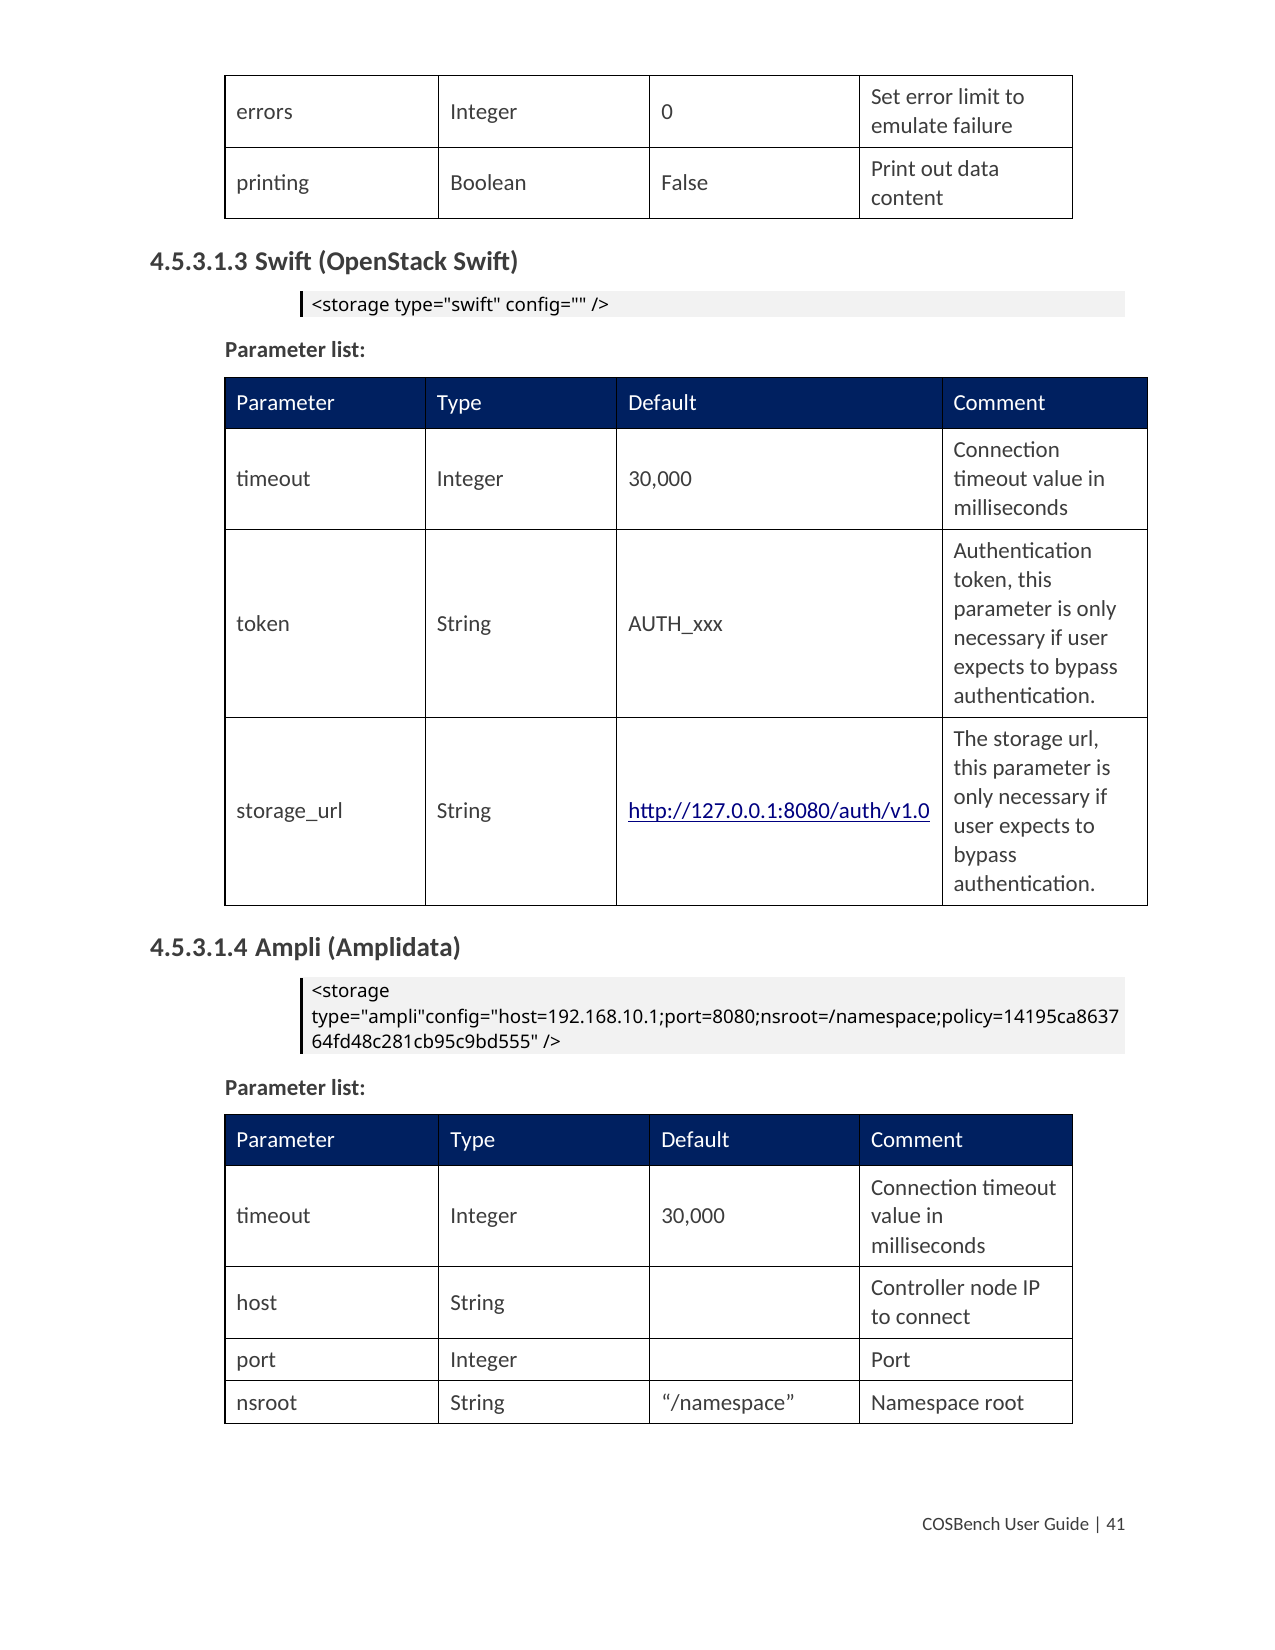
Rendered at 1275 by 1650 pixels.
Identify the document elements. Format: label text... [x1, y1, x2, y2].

table_cell Integer [426, 429, 616, 529]
table_header Default [617, 378, 942, 428]
table_cell Connection timeout value in milliseconds [860, 1166, 1072, 1266]
table_header Type [426, 378, 616, 428]
table_cell String [426, 718, 616, 904]
table_cell String [439, 1267, 649, 1338]
table_cell Controller node IP to connect [860, 1267, 1072, 1338]
text <storage type="ampli"config="host=192.168.10.1;port=8080;nsroot=/namespace;policy=14195ca863764fd48c281cb95c9bd555" /> [300, 977, 1125, 1054]
table_cell 30,000 [650, 1166, 859, 1266]
table_cell [650, 1339, 859, 1380]
subtitle Swift (OpenStack Swift) [150, 244, 1125, 277]
table_cell String [439, 1381, 649, 1423]
table_cell timeout [226, 429, 425, 529]
table_cell host [226, 1267, 438, 1338]
table_header Comment [860, 1115, 1072, 1165]
table_cell False [650, 148, 859, 218]
table_cell token [226, 530, 425, 717]
table_cell printing [226, 148, 438, 218]
table_cell String [426, 530, 616, 717]
table_header Default [650, 1115, 859, 1165]
table_header Type [439, 1115, 649, 1165]
table_cell Integer [439, 1339, 649, 1380]
table_cell 0 [650, 76, 859, 147]
table_cell [650, 1267, 859, 1338]
table_cell timeout [226, 1166, 438, 1266]
table_cell port [226, 1339, 438, 1380]
table_cell AUTH_xxx [617, 530, 942, 717]
table_cell Boolean [439, 148, 649, 218]
text Parameter list: [225, 335, 1125, 363]
table_cell Integer [439, 76, 649, 147]
subtitle Ampli (Amplidata) [150, 931, 1125, 964]
table_cell http://127.0.0.1:8080/auth/v1.0 [617, 718, 942, 904]
table_cell Set error limit to emulate failure [860, 76, 1072, 147]
table_cell storage_url [226, 718, 425, 904]
text <storage type="swift" config="" /> [303, 291, 1125, 317]
table_cell Connection timeout value in milliseconds [943, 429, 1147, 529]
table_cell Print out data content [860, 148, 1072, 218]
table_cell errors [226, 76, 438, 147]
table_header Parameter [226, 378, 425, 428]
table_cell nsroot [226, 1381, 438, 1423]
table_cell Namespace root [860, 1381, 1072, 1423]
table_header Comment [943, 378, 1147, 428]
table_cell 30,000 [617, 429, 942, 529]
table_cell Port [860, 1339, 1072, 1380]
table_cell The storage url, this parameter is only necessary if user expects to bypass authentication. [943, 718, 1147, 904]
text Parameter list: [225, 1073, 1125, 1101]
table_cell Integer [439, 1166, 649, 1266]
table_header Parameter [226, 1115, 438, 1165]
table_cell Authentication token, this parameter is only necessary if user expects to bypass authentication. [943, 530, 1147, 717]
table_cell “/namespace” [650, 1381, 859, 1423]
